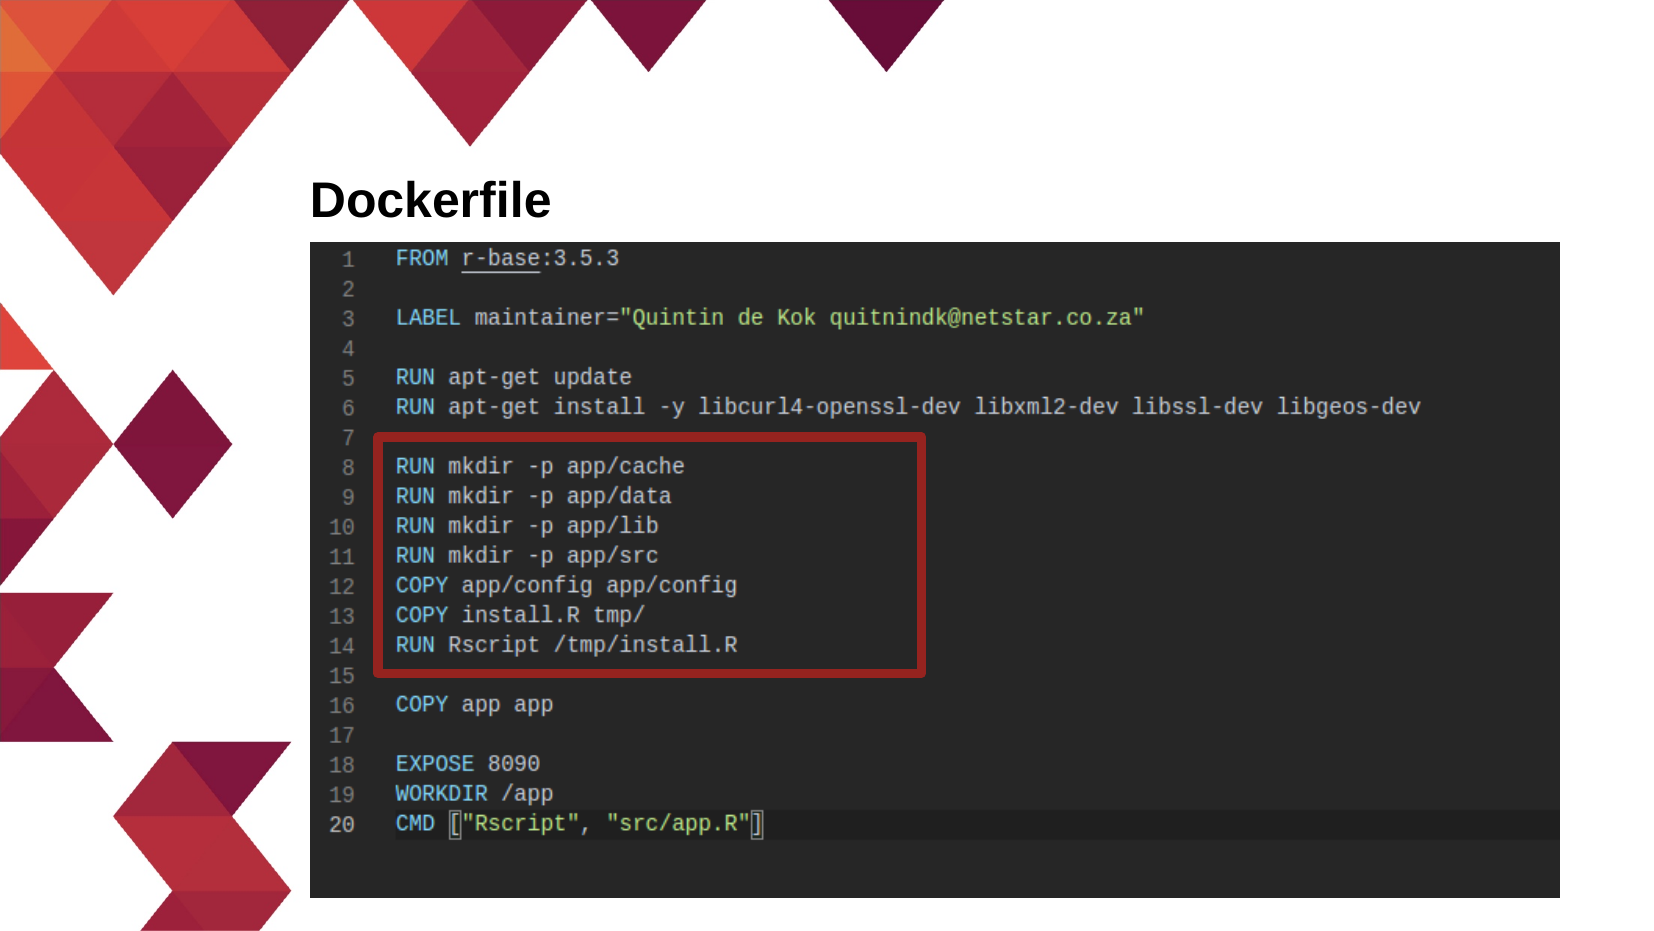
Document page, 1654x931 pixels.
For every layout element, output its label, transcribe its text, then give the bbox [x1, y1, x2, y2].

picture [0, 0, 1654, 931]
list [309, 230, 1504, 817]
title Dockerfile [309, 141, 1504, 230]
